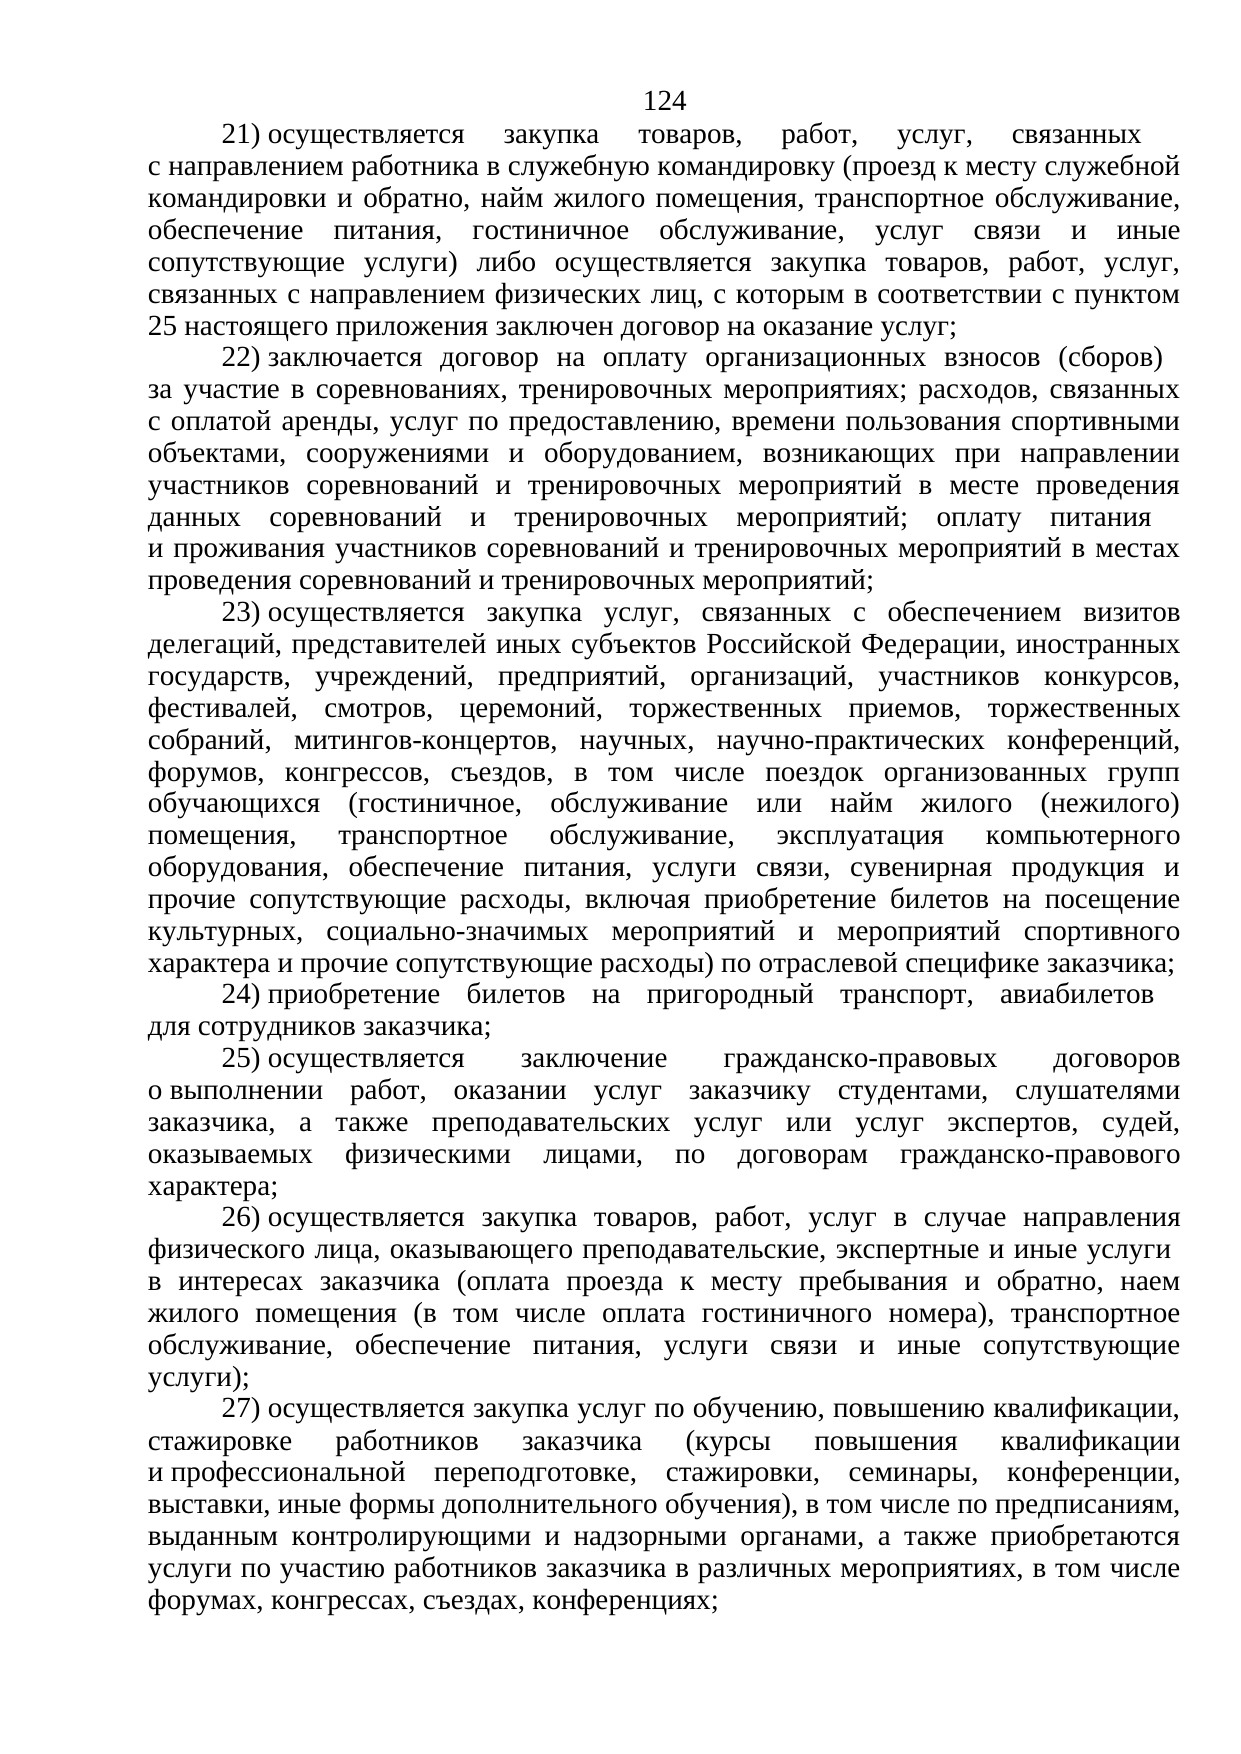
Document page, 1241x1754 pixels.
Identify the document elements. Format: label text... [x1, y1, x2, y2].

text 23) осуществляется закупка услуг, связанных с обеспечением визитов делегаций, представителей иных субъектов Российской Федерации, иностранных государств, учреждений, предприятий, организаций, участников конкурсов, фестивалей, смотров, церемоний, торжественных приемов, торжественных собраний, митингов-концертов, научных, научно-практических конференций, форумов, конгрессов, съездов, в том числе поездок организованных групп обучающихся (гостиничное, обслуживание или найм жилого (нежилого) помещения, транспортное обслуживание, эксплуатация компьютерного оборудования, обеспечение питания, услуги связи, сувенирная продукция и прочие сопутствующие расходы, включая приобретение билетов на посещение культурных, социально-значимых мероприятий и мероприятий спортивного характера и прочие сопутствующие расходы) по отраслевой специфике заказчика; [148, 596, 1181, 978]
text 24) приобретение билетов на пригородный транспорт, авиабилетов для сотрудников заказчика; [148, 978, 1181, 1042]
text 26) осуществляется закупка товаров, работ, услуг в случае направления физического лица, оказывающего преподавательские, экспертные и иные услуги в интересах заказчика (оплата проезда к месту пребывания и обратно, наем жилого помещения (в том числе оплата гостиничного номера), транспортное обслуживание, обеспечение питания, услуги связи и иные сопутствующие услуги); [148, 1201, 1181, 1392]
text 27) осуществляется закупка услуг по обучению, повышению квалификации, стажировке работников заказчика (курсы повышения квалификации и профессиональной переподготовке, стажировки, семинары, конференции, выставки, иные формы дополнительного обучения), в том числе по предписаниям, выданным контролирующими и надзорными органами, а также приобретаются услуги по участию работников заказчика в различных мероприятиях, в том числе форумах, конгрессах, съездах, конференциях; [148, 1392, 1181, 1616]
text 21) осуществляется закупка товаров, работ, услуг, связанных с направлением работника в служебную командировку (проезд к месту служебной командировки и обратно, найм жилого помещения, транспортное обслуживание, обеспечение питания, гостиничное обслуживание, услуг связи и иные сопутствующие услуги) либо осуществляется закупка товаров, работ, услуг, связанных с направлением физических лиц, с которым в соответствии с пунктом 25 настоящего приложения заключен договор на оказание услуг; [148, 118, 1181, 341]
text 25) осуществляется заключение гражданско-правовых договоров о выполнении работ, оказании услуг заказчику студентами, слушателями заказчика, а также преподавательских услуг или услуг экспертов, судей, оказываемых физическими лицами, по договорам гражданско-правового характера; [148, 1042, 1181, 1201]
text 22) заключается договор на оплату организационных взносов (сборов) за участие в соревнованиях, тренировочных мероприятиях; расходов, связанных с оплатой аренды, услуг по предоставлению, времени пользования спортивными объектами, сооружениями и оборудованием, возникающих при направлении участников соревнований и тренировочных мероприятий в месте проведения данных соревнований и тренировочных мероприятий; оплату питания и проживания участников соревнований и тренировочных мероприятий в местах проведения соревнований и тренировочных мероприятий; [148, 341, 1181, 596]
